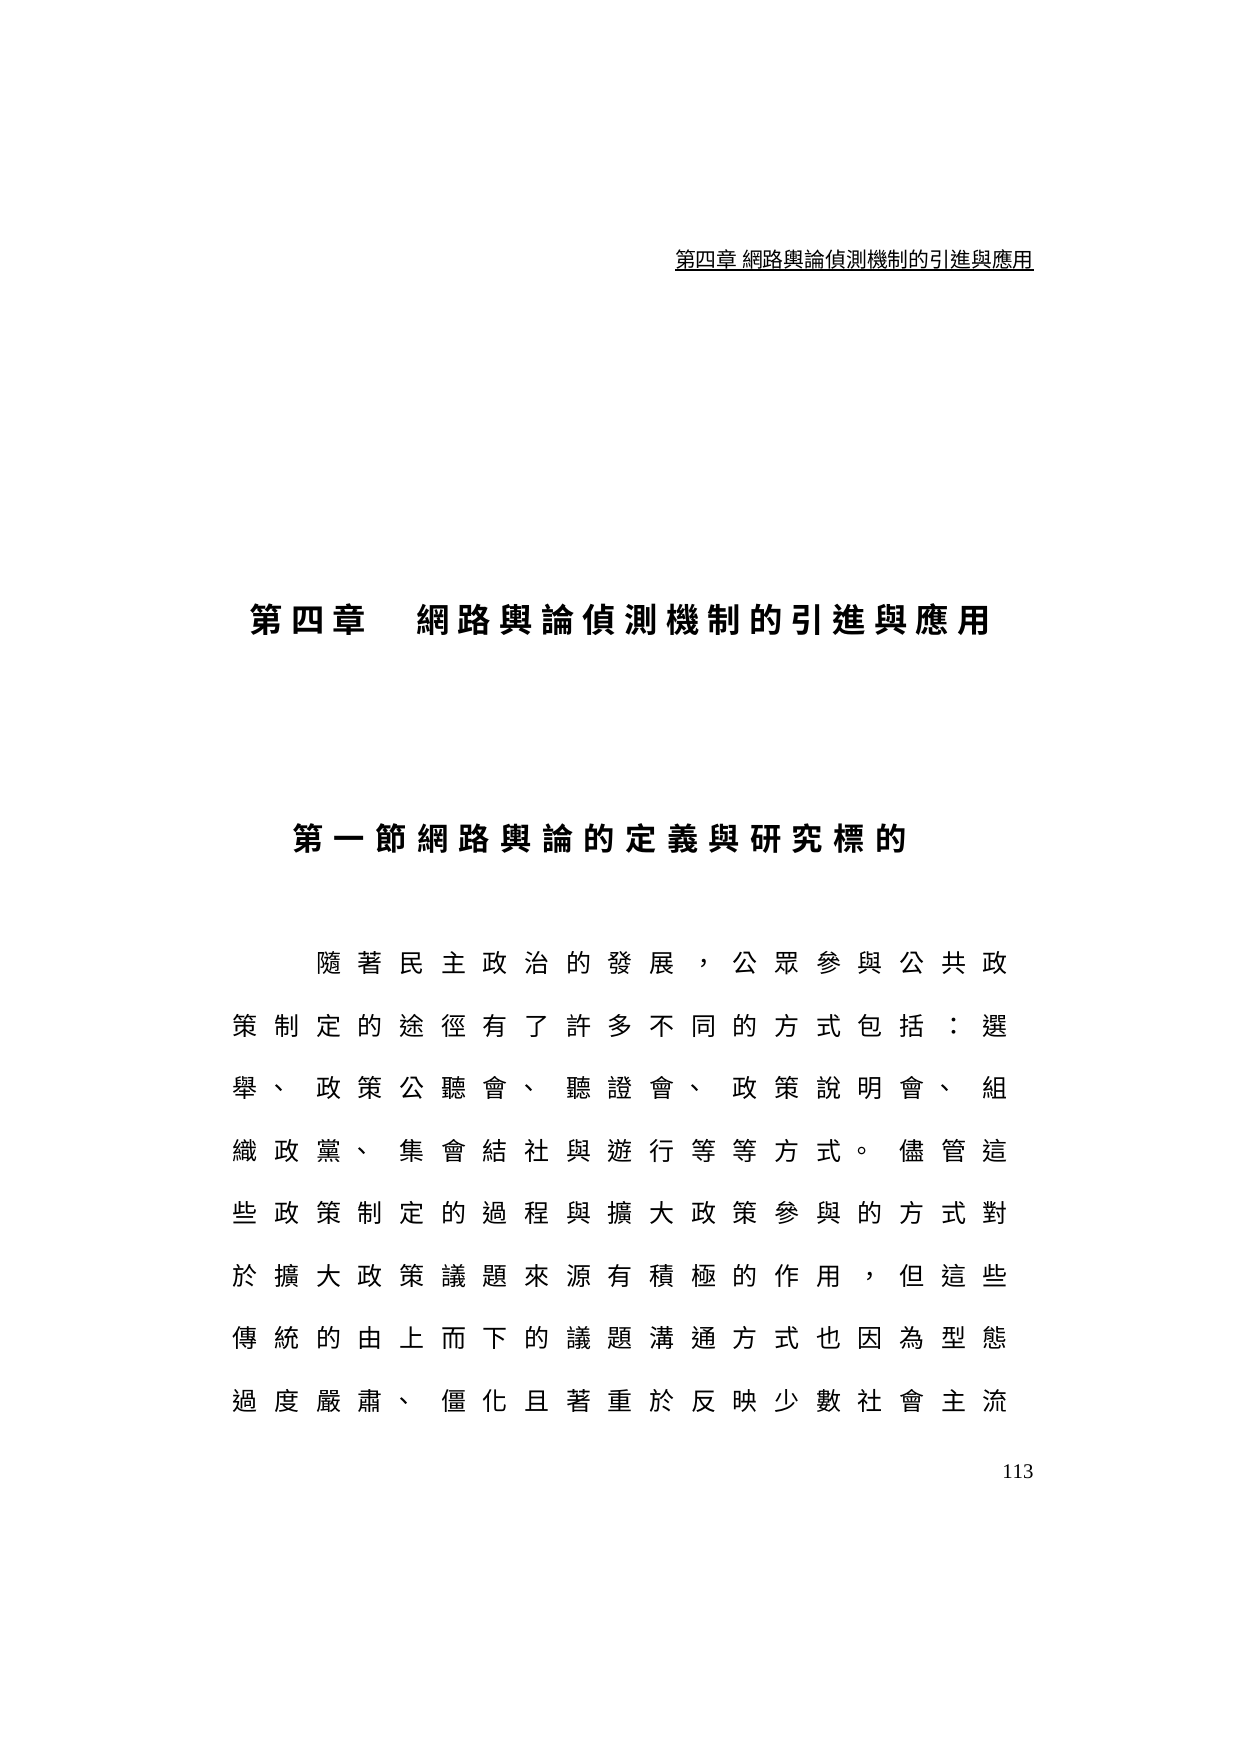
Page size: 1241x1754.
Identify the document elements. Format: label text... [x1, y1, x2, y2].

text 隨著民主政治的發展，公眾參與公共政策制定的途徑有了許多不同的方式包括：選舉、政策公聽會、聽證會、政策說明會、組織政黨、集會結社與遊行等等方式。儘管這些政策制定的過程與擴大政策參與的方式對於擴大政策議題來源有積極的作用，但這些傳統的由上而下的議題溝通方式也因為型態過度嚴肅、僵化且著重於反映少數社會主流 [224, 920, 1016, 1420]
list 網路輿論偵測機制的引進與應用 [129, 545, 1016, 670]
list 網路輿論的定義與研究標的 [224, 795, 1016, 858]
